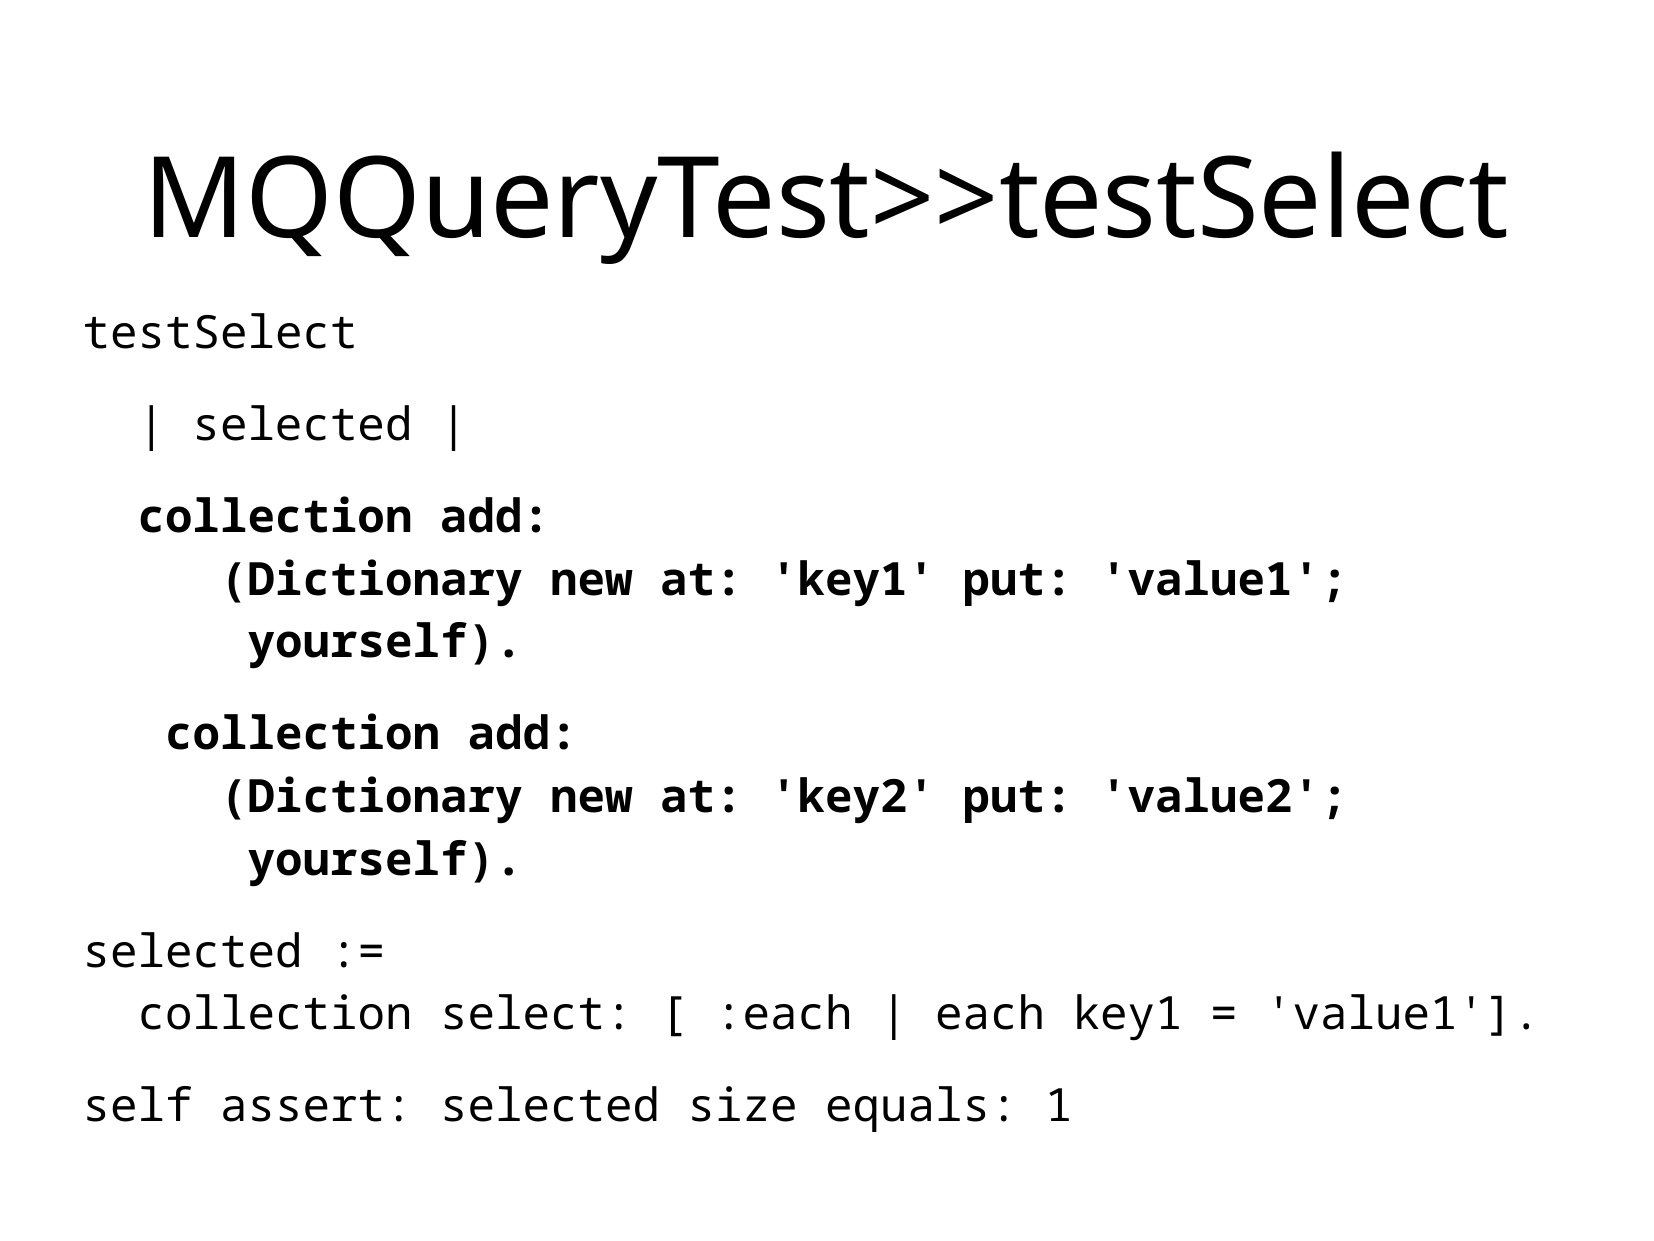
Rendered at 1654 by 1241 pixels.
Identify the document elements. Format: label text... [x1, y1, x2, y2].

list MQQueryTest>>testSelect testSelect | selected | collection add: (Dictionary new at: 'key1' put: 'value1'; yourself). collection add: (Dictionary new at: 'key2' put: 'value2'; yourself). selected := collection select: [ :each | each key1 = 'value1']. self assert: selected size equals: 1 [82, 59, 1571, 1193]
